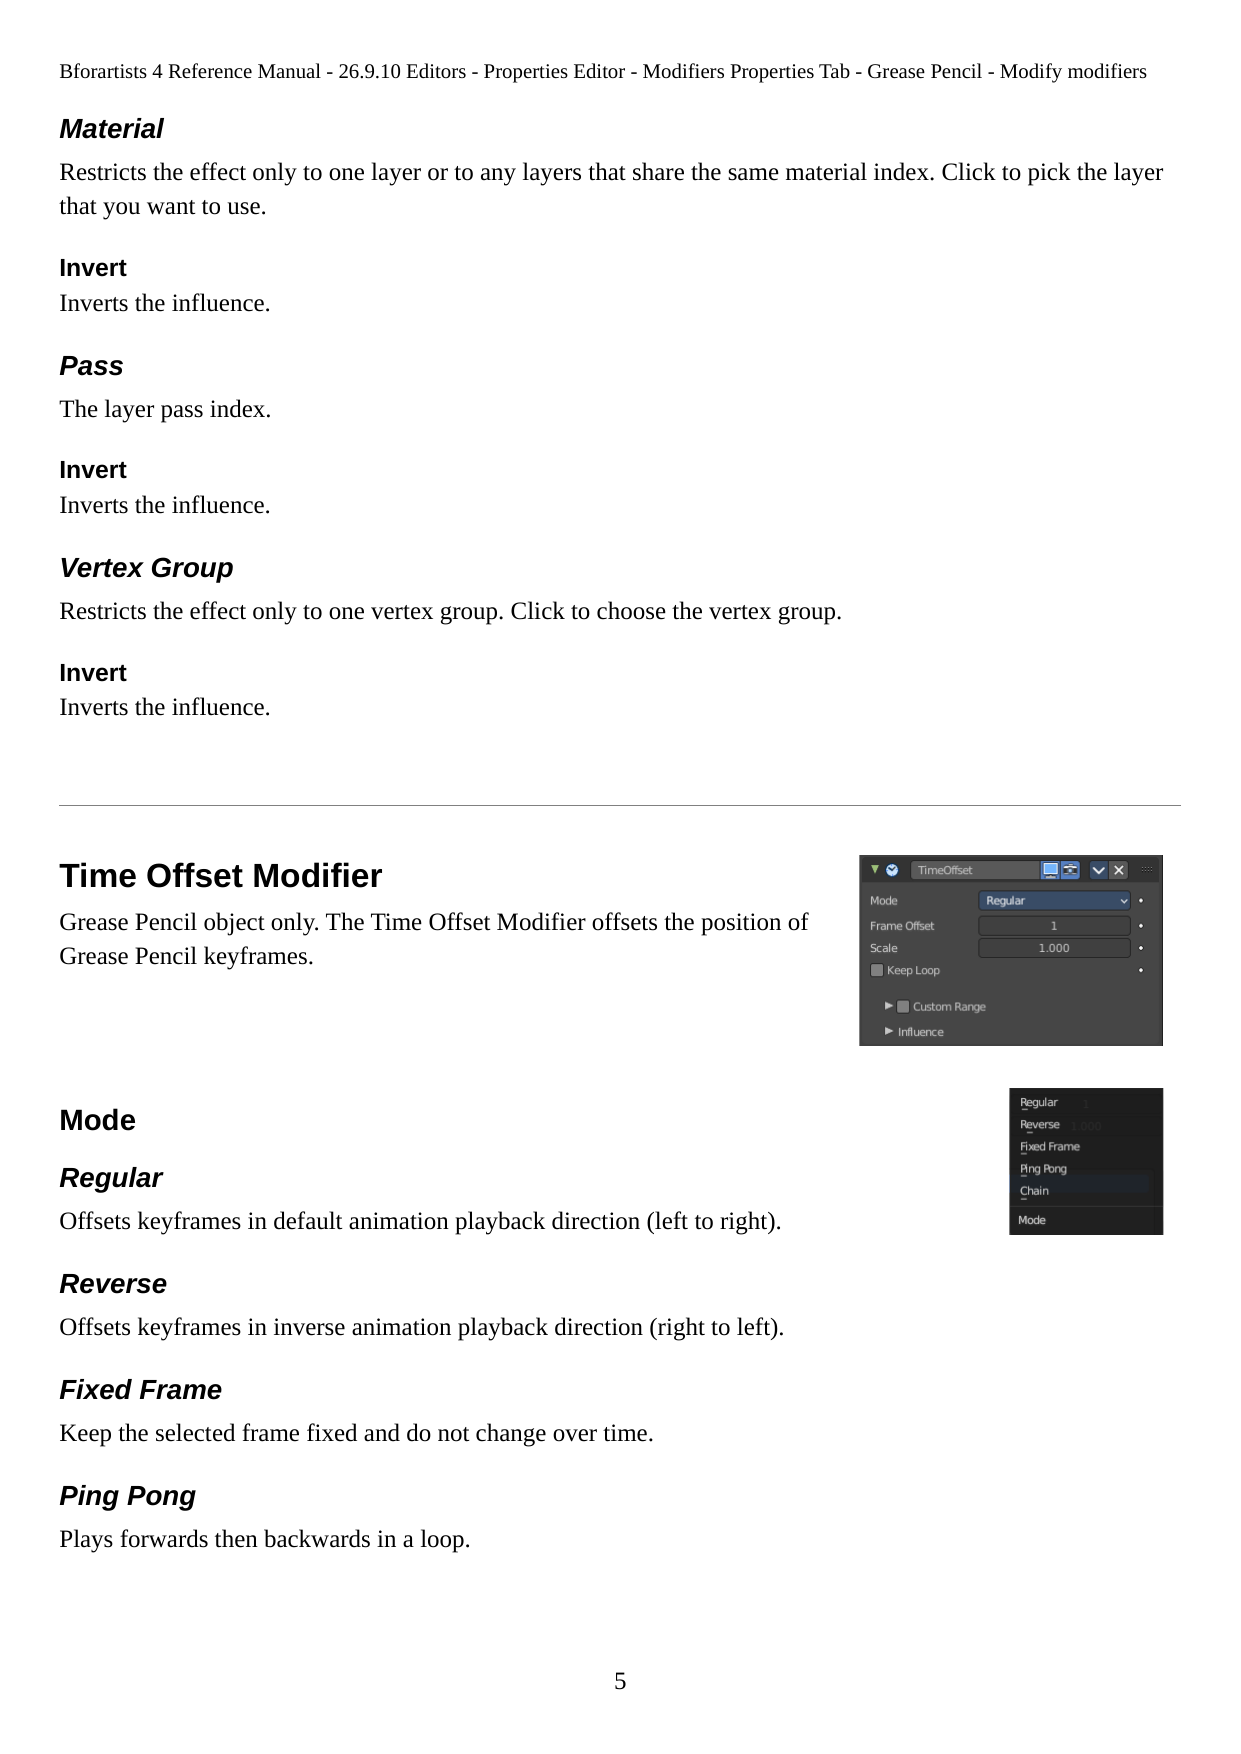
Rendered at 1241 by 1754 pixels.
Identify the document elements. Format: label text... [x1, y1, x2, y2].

text Inverts the influence. [59, 288, 1181, 317]
subtitle Time Offset Modifier [59, 856, 859, 894]
text Restricts the effect only to one layer or to any layers that share the same material index. Click to pick the layer that you want to use. [59, 157, 1181, 220]
text Plays forwards then backwards in a loop. [59, 1524, 1181, 1553]
text Offsets keyframes in inverse animation playback direction (right to left). [59, 1312, 1181, 1341]
picture [859, 855, 1164, 1046]
text Grease Pencil object only. The Time Offset Modifier offsets the position of Grease Pencil keyframes. [59, 907, 859, 970]
subtitle Material [59, 113, 1181, 144]
text Restricts the effect only to one vertex group. Click to choose the vertex group. [59, 596, 1181, 625]
text Inverts the influence. [59, 692, 1181, 721]
subtitle Reverse [59, 1268, 1181, 1299]
text Offsets keyframes in default animation playback direction (left to right). [59, 1206, 1009, 1235]
subtitle Mode [59, 1103, 1009, 1137]
subtitle Invert [59, 658, 1181, 686]
subtitle Regular [59, 1162, 1009, 1193]
subtitle Ping Pong [59, 1479, 1181, 1511]
subtitle Vertex Group [59, 552, 1181, 583]
subtitle Invert [59, 455, 1181, 484]
subtitle Invert [59, 253, 1181, 282]
text Inverts the influence. [59, 490, 1181, 519]
subtitle [1164, 1103, 1181, 1137]
picture [1009, 1088, 1164, 1235]
text The layer pass index. [59, 394, 1181, 422]
subtitle Fixed Frame [59, 1373, 1181, 1405]
subtitle Pass [59, 349, 1181, 381]
text Keep the selected frame fixed and do not change over time. [59, 1418, 1181, 1447]
subtitle [1164, 856, 1181, 894]
subtitle [1164, 1162, 1181, 1193]
